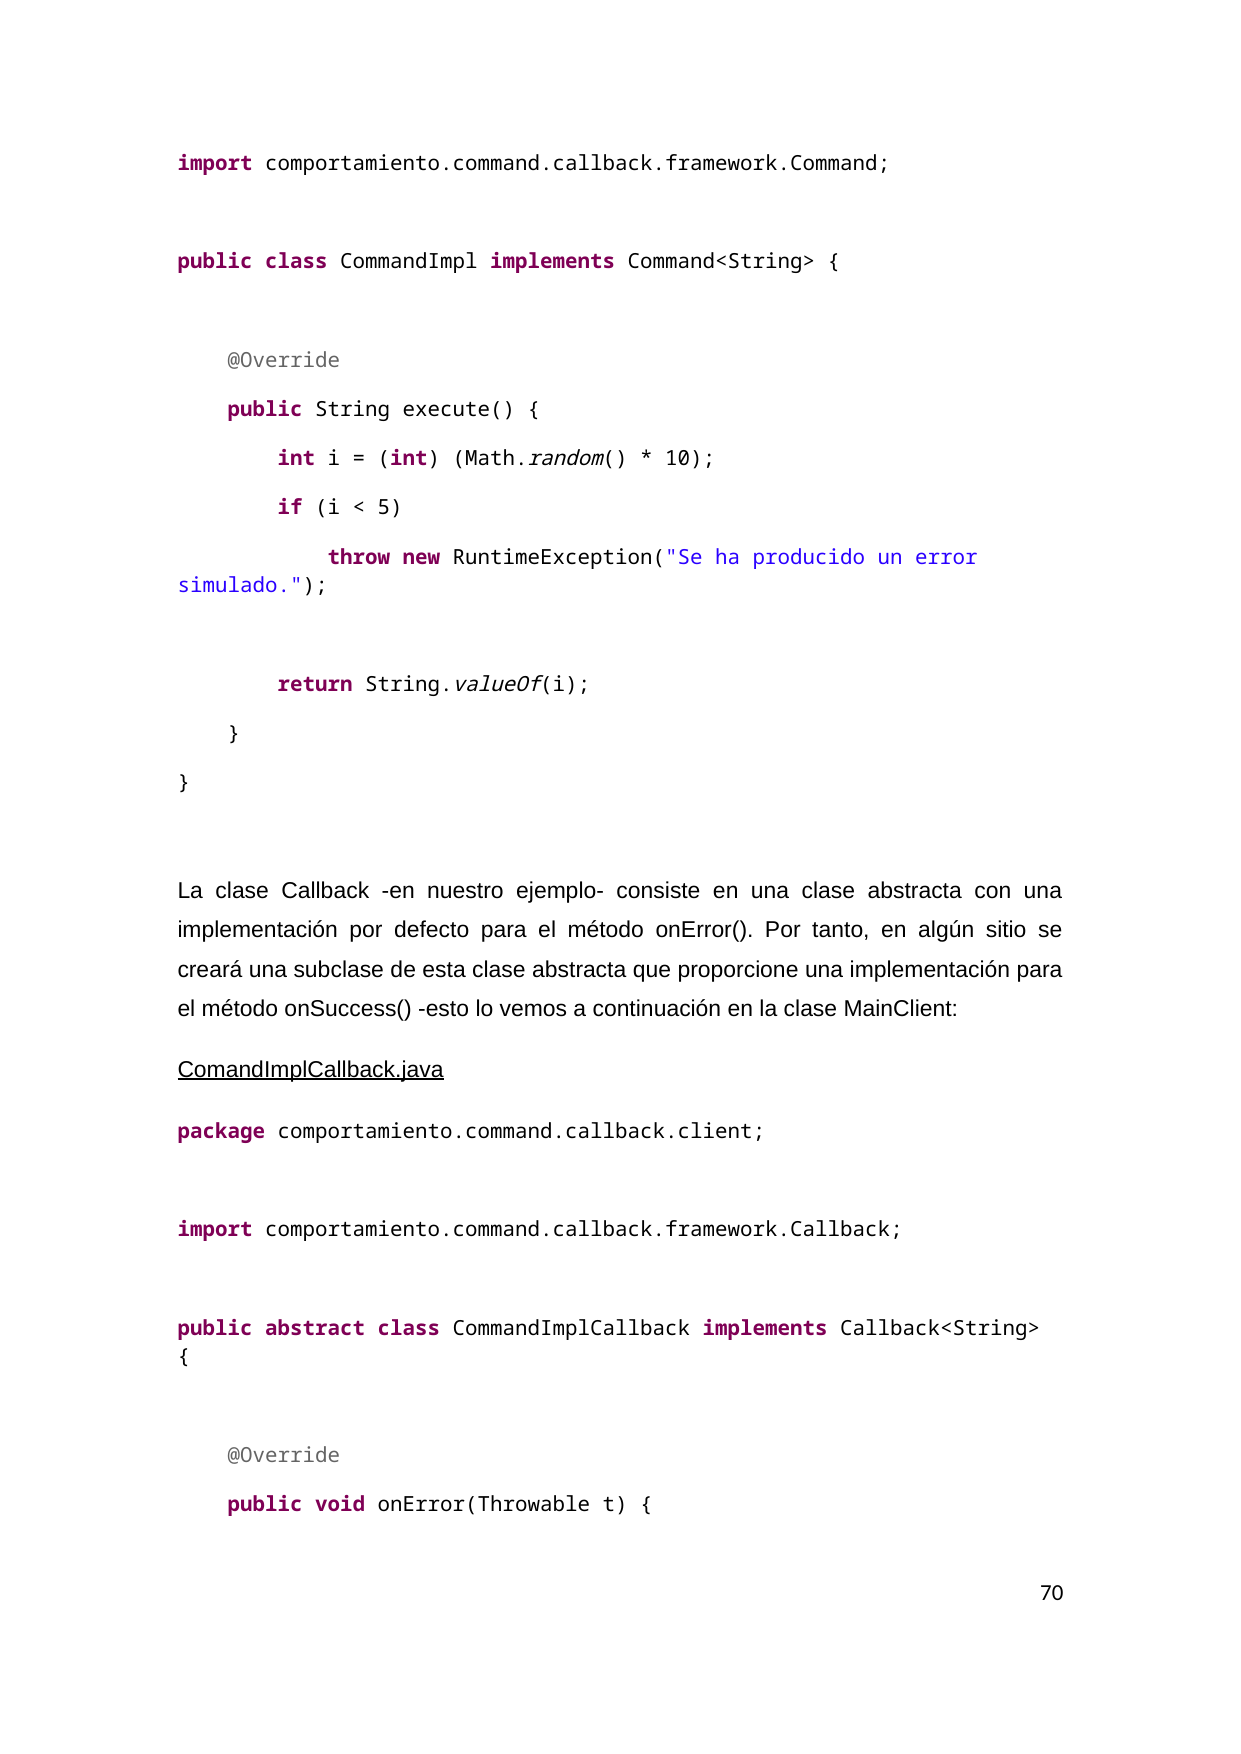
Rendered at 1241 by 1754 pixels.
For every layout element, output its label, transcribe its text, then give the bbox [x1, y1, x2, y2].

text } [177, 718, 1063, 746]
text return String.valueOf(i); [177, 669, 1063, 697]
text int i = (int) (Math.random() * 10); [177, 443, 1063, 472]
text @Override [177, 1440, 1063, 1468]
text import comportamiento.command.callback.framework.Command; [177, 148, 1063, 176]
text public class CommandImpl implements Command<String> { [177, 246, 1063, 274]
text public void onError(Throwable t) { [177, 1489, 1063, 1518]
text ComandImplCallback.java [177, 1056, 1063, 1082]
text @Override [177, 345, 1063, 373]
text } [177, 767, 1063, 796]
text La clase Callback -en nuestro ejemplo- consiste en una clase abstracta con una implementación por defecto para el método onError(). Por tanto, en algún sitio se creará una subclase de esta clase abstracta que proporcione una implementación para el método onSuccess() -esto lo vemos a continuación en la clase MainClient: [177, 877, 1063, 1022]
text import comportamiento.command.callback.framework.Callback; [177, 1214, 1063, 1243]
text if (i < 5) [177, 492, 1063, 521]
text public abstract class CommandImplCallback implements Callback<String> { [177, 1313, 1063, 1370]
text package comportamiento.command.callback.client; [177, 1116, 1063, 1144]
text throw new RuntimeException("Se ha producido un error simulado."); [177, 542, 1063, 599]
text public String execute() { [177, 394, 1063, 422]
